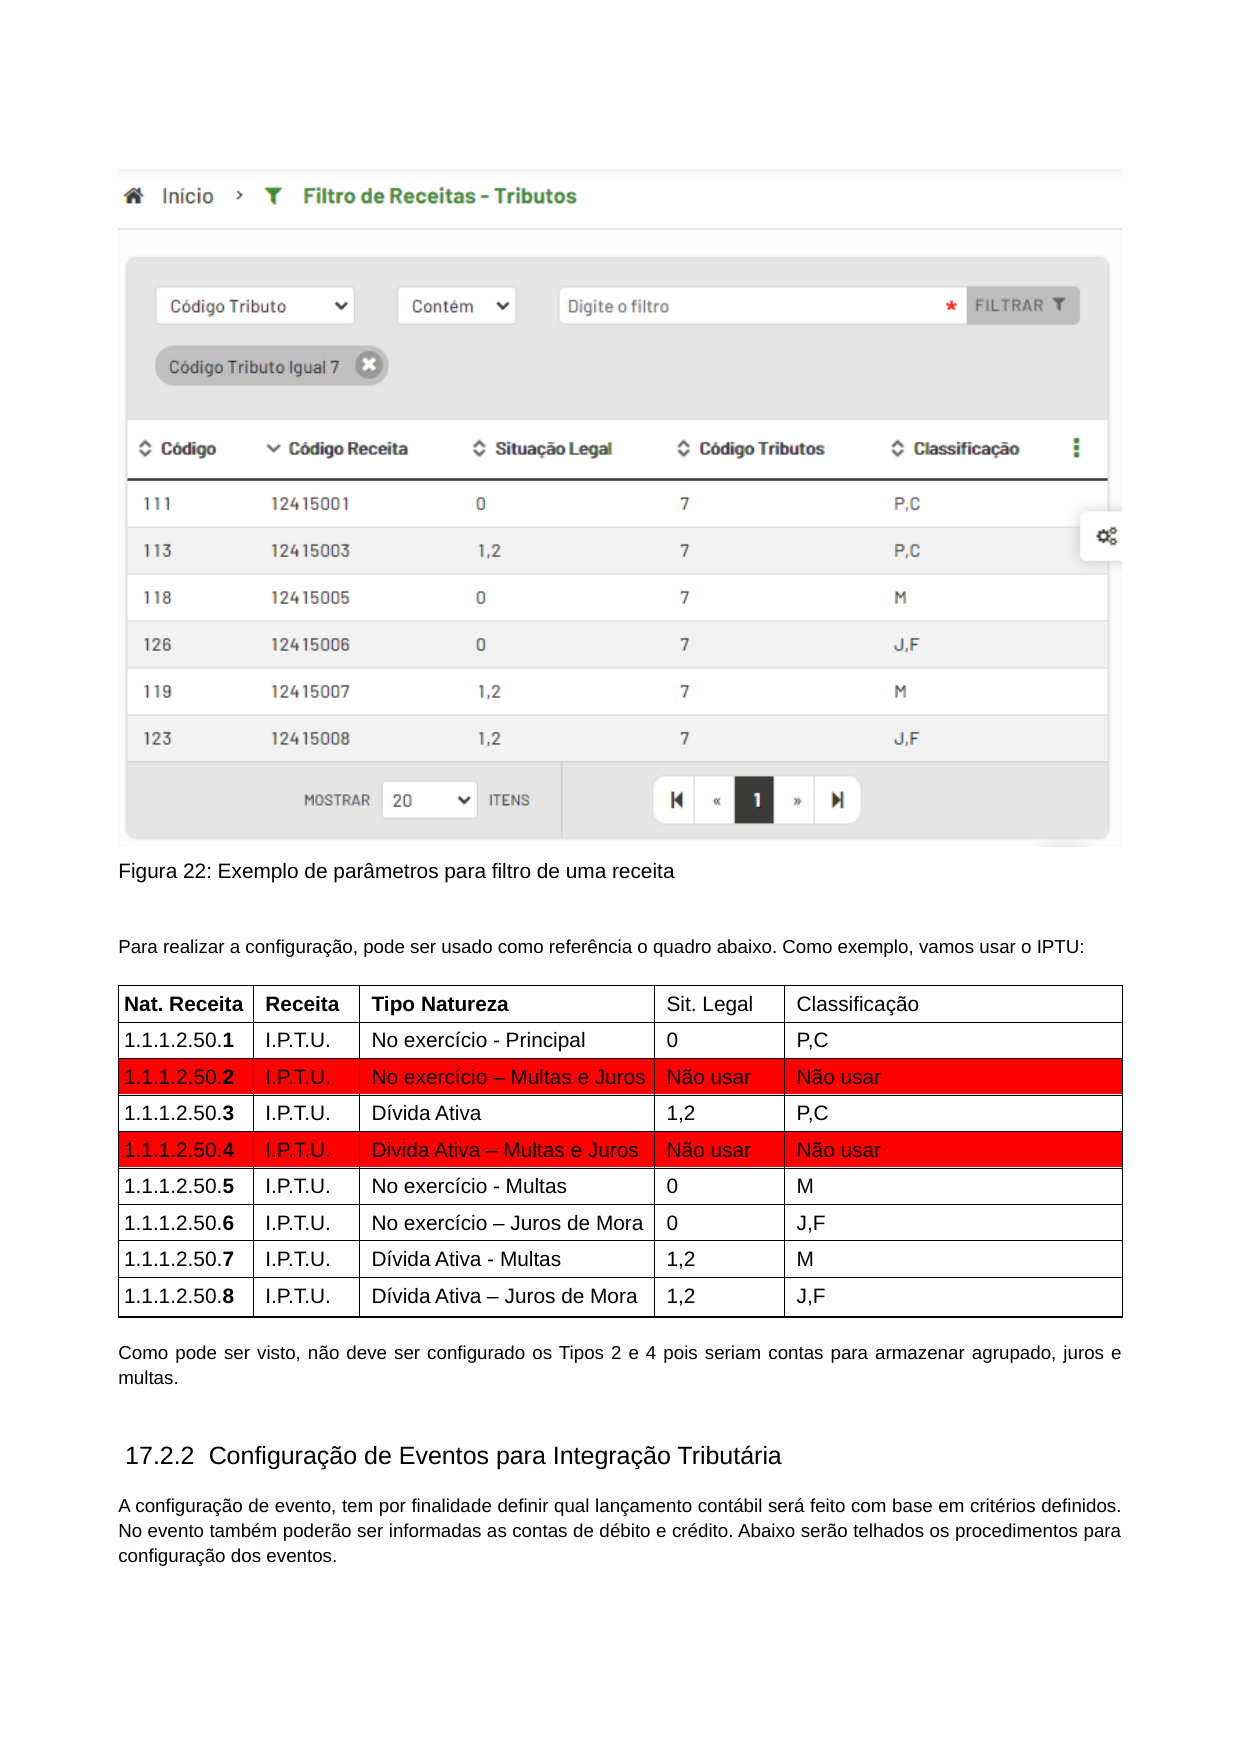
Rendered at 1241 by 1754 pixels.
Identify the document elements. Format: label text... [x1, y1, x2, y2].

table_cell Não usar [655, 1132, 784, 1167]
table_cell I.P.T.U. [254, 1023, 359, 1058]
table_cell 1,2 [655, 1096, 784, 1131]
table_cell 1,2 [655, 1241, 784, 1277]
table_cell 1.1.1.2.50.6 [119, 1205, 253, 1240]
table_cell Não usar [655, 1059, 784, 1094]
table_cell I.P.T.U. [254, 1278, 359, 1316]
table_cell 1.1.1.2.50.8 [119, 1278, 253, 1316]
table_cell P,C [785, 1023, 1122, 1058]
table_header Nat. Receita [119, 986, 253, 1022]
table_cell Divida Ativa – Multas e Juros [360, 1132, 654, 1167]
table_header Receita [254, 986, 359, 1022]
table_cell No exercício – Multas e Juros [360, 1059, 654, 1094]
table_cell 0 [655, 1205, 784, 1240]
table_cell 1.1.1.2.50.5 [119, 1169, 253, 1204]
table_cell I.P.T.U. [254, 1132, 359, 1167]
table_cell I.P.T.U. [254, 1096, 359, 1131]
picture [118, 169, 1123, 847]
table_cell 1.1.1.2.50.2 [119, 1059, 253, 1094]
table_cell J,F [785, 1205, 1122, 1240]
table_cell M [785, 1169, 1122, 1204]
table_cell I.P.T.U. [254, 1169, 359, 1204]
table_header Tipo Natureza [360, 986, 654, 1022]
table_header Classificação [785, 986, 1122, 1022]
table_cell Não usar [785, 1132, 1122, 1167]
table_cell 1.1.1.2.50.7 [119, 1241, 253, 1277]
table_cell No exercício – Juros de Mora [360, 1205, 654, 1240]
table_cell M [785, 1241, 1122, 1277]
table_cell 1,2 [655, 1278, 784, 1316]
table_cell Dívida Ativa – Juros de Mora [360, 1278, 654, 1316]
text Como pode ser visto, não deve ser configurado os Tipos 2 e 4 pois seriam contas para armazenar agrupado, juros e multas. [118, 1342, 1122, 1388]
table_cell Dívida Ativa - Multas [360, 1241, 654, 1277]
table_cell I.P.T.U. [254, 1059, 359, 1094]
table_cell I.P.T.U. [254, 1205, 359, 1240]
table_cell I.P.T.U. [254, 1241, 359, 1277]
table_cell 1.1.1.2.50.1 [119, 1023, 253, 1058]
subtitle Configuração de Eventos para Integração Tributária [118, 1441, 1122, 1470]
text A configuração de evento, tem por finalidade definir qual lançamento contábil será feito com base em critérios definidos. No evento também poderão ser informadas as contas de débito e crédito. Abaixo serão telhados os procedimentos para configuração dos eventos. [118, 1495, 1122, 1566]
text Figura 22: Exemplo de parâmetros para filtro de uma receita [118, 847, 1122, 883]
table_cell J,F [785, 1278, 1122, 1316]
table_cell 0 [655, 1023, 784, 1058]
table_cell 1.1.1.2.50.4 [119, 1132, 253, 1167]
table_cell Dívida Ativa [360, 1096, 654, 1131]
table_cell No exercício - Multas [360, 1169, 654, 1204]
table_cell 1.1.1.2.50.3 [119, 1096, 253, 1131]
table_cell No exercício - Principal [360, 1023, 654, 1058]
table_cell Não usar [785, 1059, 1122, 1094]
table_cell P,C [785, 1096, 1122, 1131]
table_cell 0 [655, 1169, 784, 1204]
text Para realizar a configuração, pode ser usado como referência o quadro abaixo. Como exemplo, vamos usar o IPTU: [118, 936, 1122, 957]
table_header Sit. Legal [655, 986, 784, 1022]
